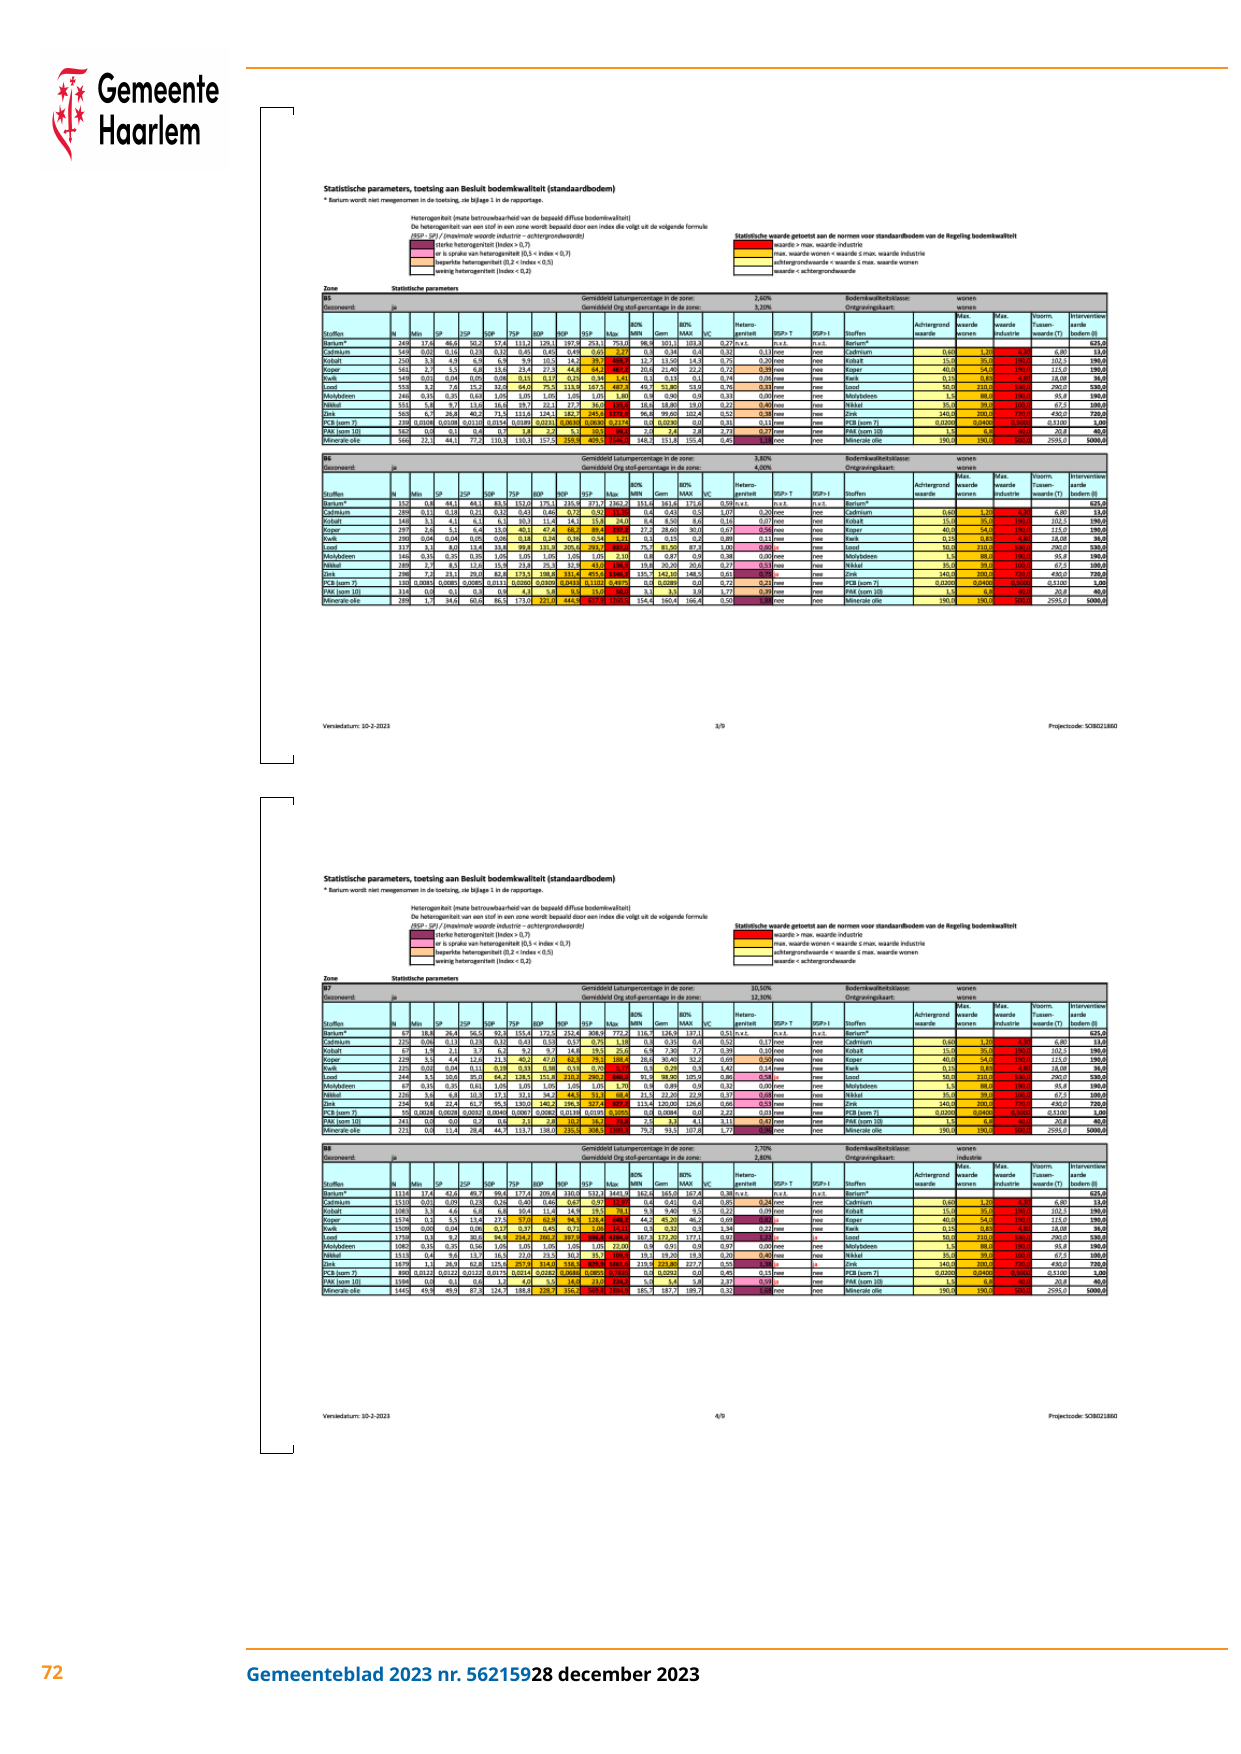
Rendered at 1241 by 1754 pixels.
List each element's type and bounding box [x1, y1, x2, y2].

picture [268, 805, 1173, 1445]
picture [41, 47, 231, 172]
picture [268, 115, 1173, 755]
